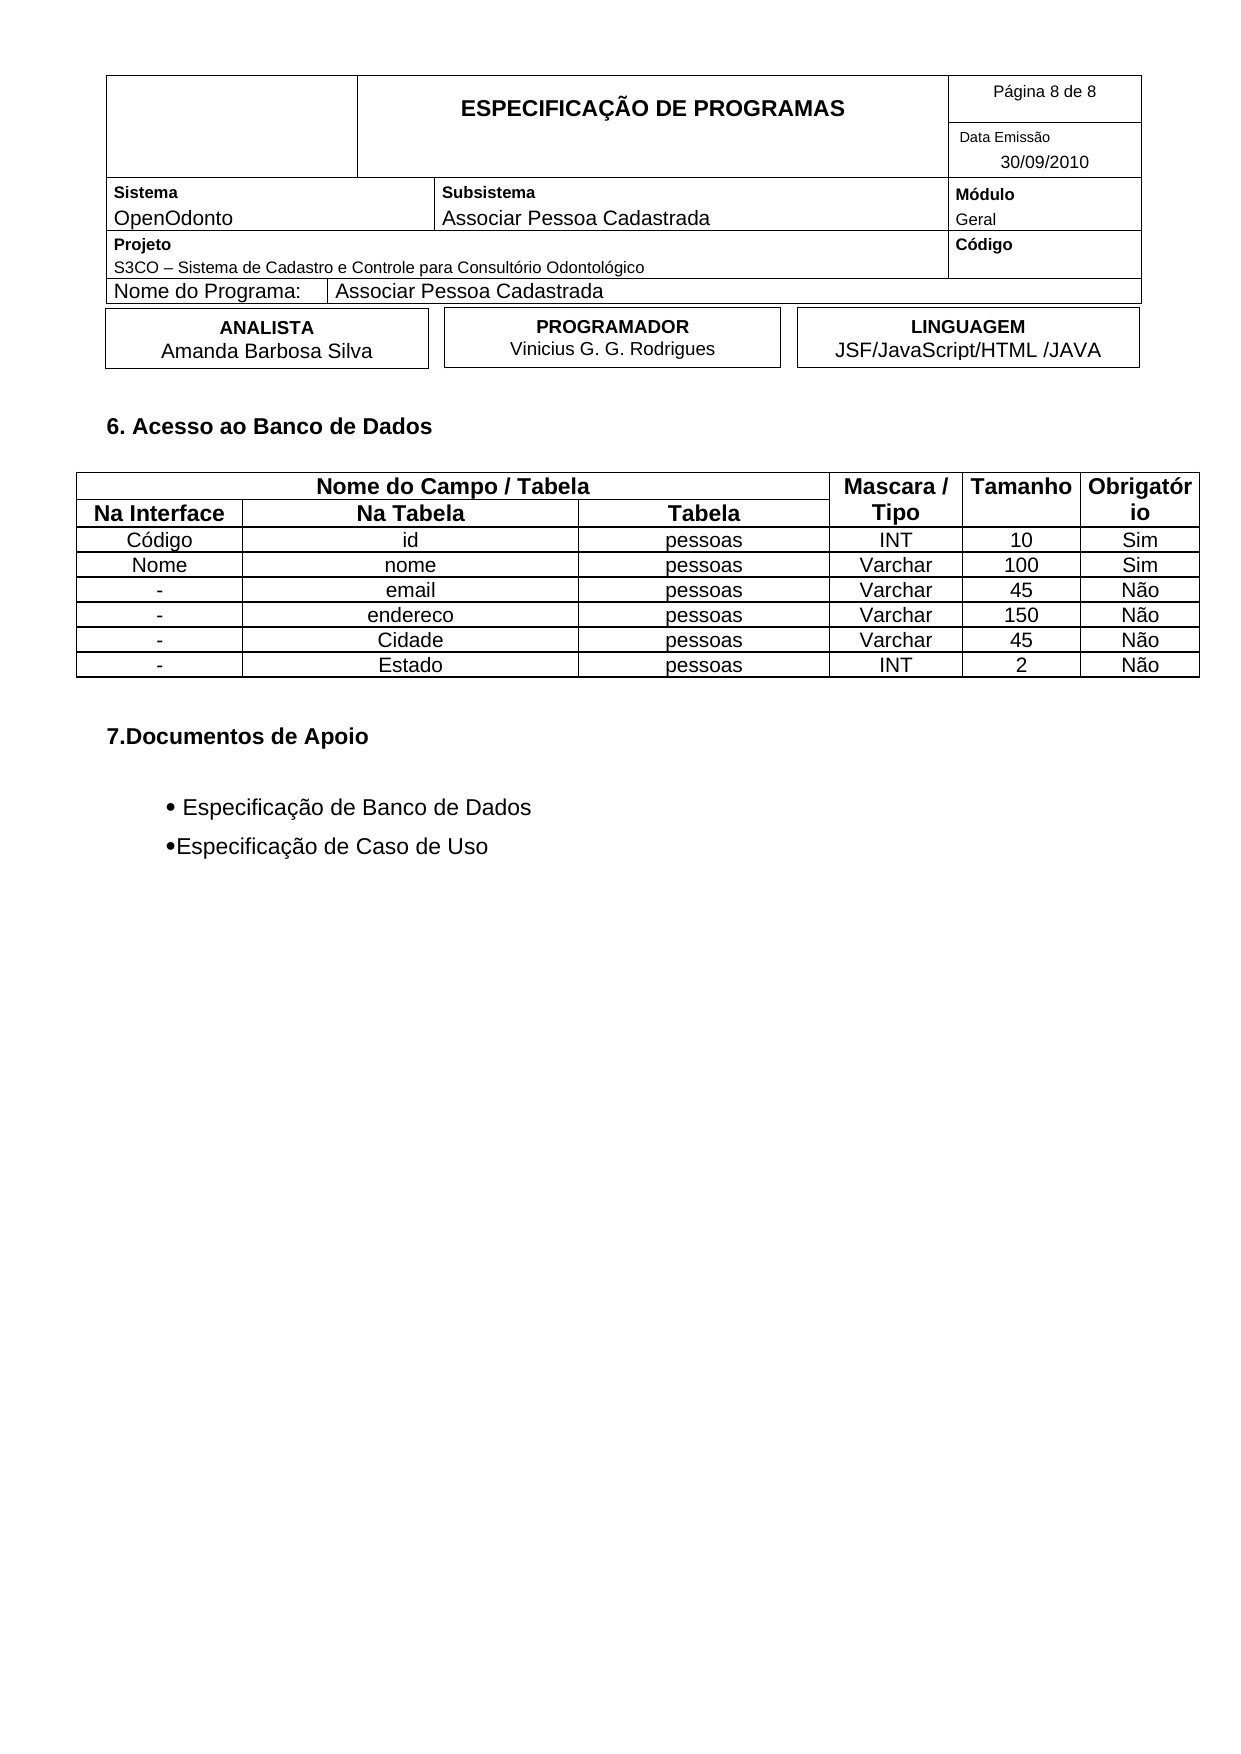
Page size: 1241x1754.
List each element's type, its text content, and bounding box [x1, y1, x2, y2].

table_cell Na Interface [77, 500, 242, 526]
table_cell Varchar [830, 553, 962, 576]
table_cell INT [830, 653, 962, 676]
table_cell Código [77, 528, 242, 551]
table_cell 100 [963, 553, 1080, 576]
table_cell pessoas [579, 578, 829, 601]
table_cell nome [243, 553, 578, 576]
table_cell Varchar [830, 628, 962, 651]
table_cell Varchar [830, 603, 962, 626]
table_cell email [243, 578, 578, 601]
table_cell pessoas [579, 628, 829, 651]
table_header Mascara / Tipo [830, 473, 962, 526]
table_header Tamanho [963, 473, 1080, 526]
table_cell Não [1081, 628, 1199, 651]
table_cell pessoas [579, 653, 829, 676]
table_cell Nome [77, 553, 242, 576]
list Especificação de Banco de Dados [106, 794, 1151, 820]
table_cell pessoas [579, 528, 829, 551]
subtitle Acesso ao Banco de Dados [106, 413, 1151, 439]
list Especificação de Caso de Uso [106, 833, 1151, 859]
table_cell pessoas [579, 603, 829, 626]
table_cell Não [1081, 578, 1199, 601]
table_cell INT [830, 528, 962, 551]
table_cell Não [1081, 653, 1199, 676]
table_cell Tabela [579, 500, 829, 526]
table_cell Varchar [830, 578, 962, 601]
table_cell 150 [963, 603, 1080, 626]
table_cell - [77, 653, 242, 676]
table_cell 45 [963, 578, 1080, 601]
table_cell - [77, 628, 242, 651]
table_cell Cidade [243, 628, 578, 651]
table_cell endereco [243, 603, 578, 626]
table_cell Sim [1081, 553, 1199, 576]
table_cell 2 [963, 653, 1080, 676]
table_cell Não [1081, 603, 1199, 626]
table_cell pessoas [579, 553, 829, 576]
table_cell id [243, 528, 578, 551]
table_cell 10 [963, 528, 1080, 551]
table_cell 45 [963, 628, 1080, 651]
subtitle Documentos de Apoio [106, 723, 1151, 749]
table_cell Sim [1081, 528, 1199, 551]
table_cell Na Tabela [243, 500, 578, 526]
table_cell Estado [243, 653, 578, 676]
table_cell - [77, 603, 242, 626]
table_cell - [77, 578, 242, 601]
table_header Nome do Campo / Tabela [77, 473, 829, 499]
table_header Obrigatório [1081, 473, 1199, 526]
